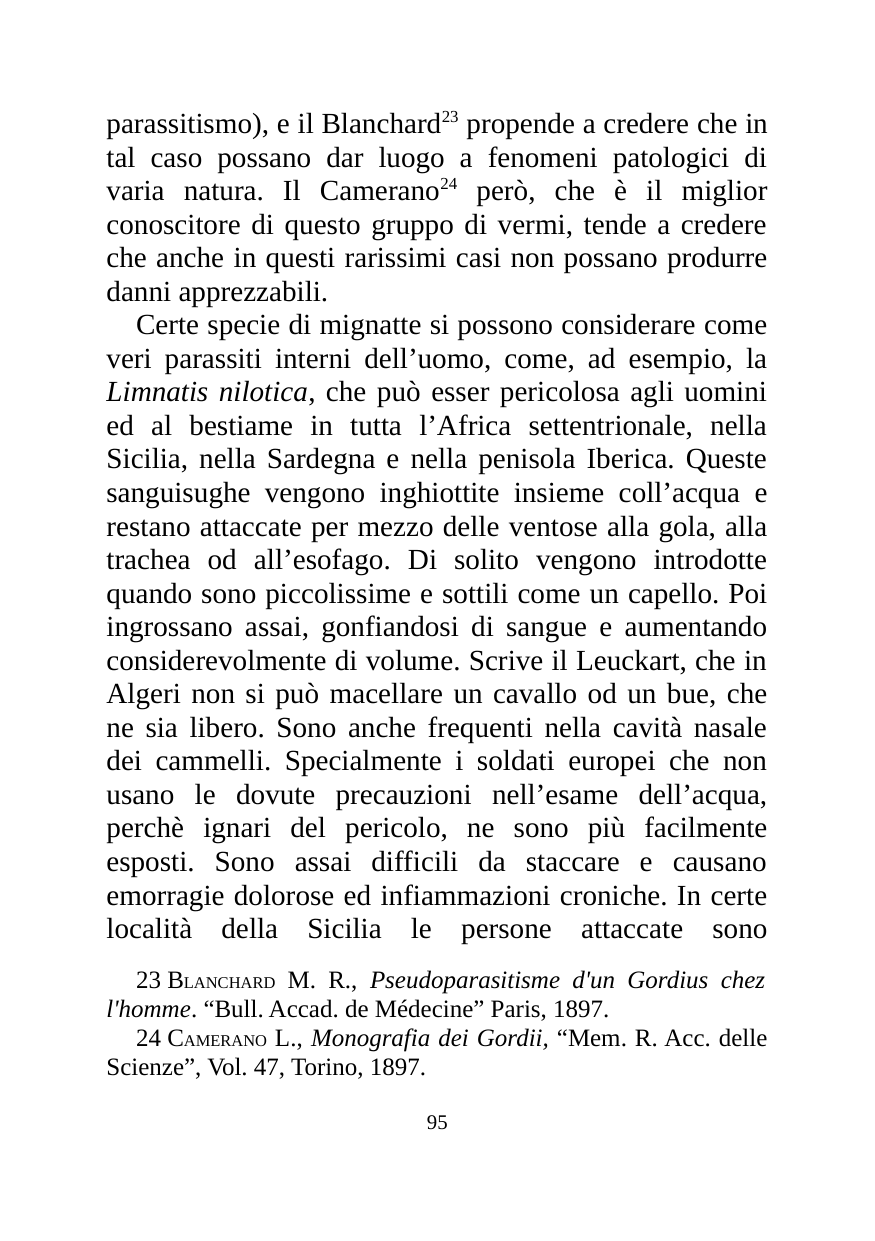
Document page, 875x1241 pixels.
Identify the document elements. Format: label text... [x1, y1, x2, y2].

text Blanchard M. R., Pseudoparasitisme d'un Gordius chez l'homme. “Bull. Accad. de Médecine” Paris, 1897. [106, 965, 768, 1023]
text Camerano L., Monografia dei Gordii, “Mem. R. Acc. delle Scienze”, Vol. 47, Torino, 1897. [106, 1023, 768, 1080]
text parassitismo), e il Blanchard propende a credere che in tal caso possano dar luogo a fenomeni patologici di varia natura. Il Camerano però, che è il miglior conoscitore di questo gruppo di vermi, tende a credere che anche in questi rarissimi casi non possano produrre danni apprezzabili. [106, 106, 768, 307]
text Certe specie di mignatte si possono considerare come veri parassiti interni dell’uomo, come, ad esempio, la Limnatis nilotica, che può esser pericolosa agli uomini ed al bestiame in tutta l’Africa settentrionale, nella Sicilia, nella Sardegna e nella penisola Iberica. Queste sanguisughe vengono inghiottite insieme coll’acqua e restano attaccate per mezzo delle ventose alla gola, alla trachea od all’esofago. Di solito vengono introdotte quando sono piccolissime e sottili come un capello. Poi ingrossano assai, gonfiandosi di sangue e aumentando considerevolmente di volume. Scrive il Leuckart, che in Algeri non si può macellare un cavallo od un bue, che ne sia libero. Sono anche frequenti nella cavità nasale dei cammelli. Specialmente i soldati europei che non usano le dovute precauzioni nell’esame dell’acqua, perchè ignari del pericolo, ne sono più facilmente esposti. Sono assai difficili da staccare e causano emorragie dolorose ed infiammazioni croniche. In certe località della Sicilia le persone attaccate sono [106, 307, 768, 945]
